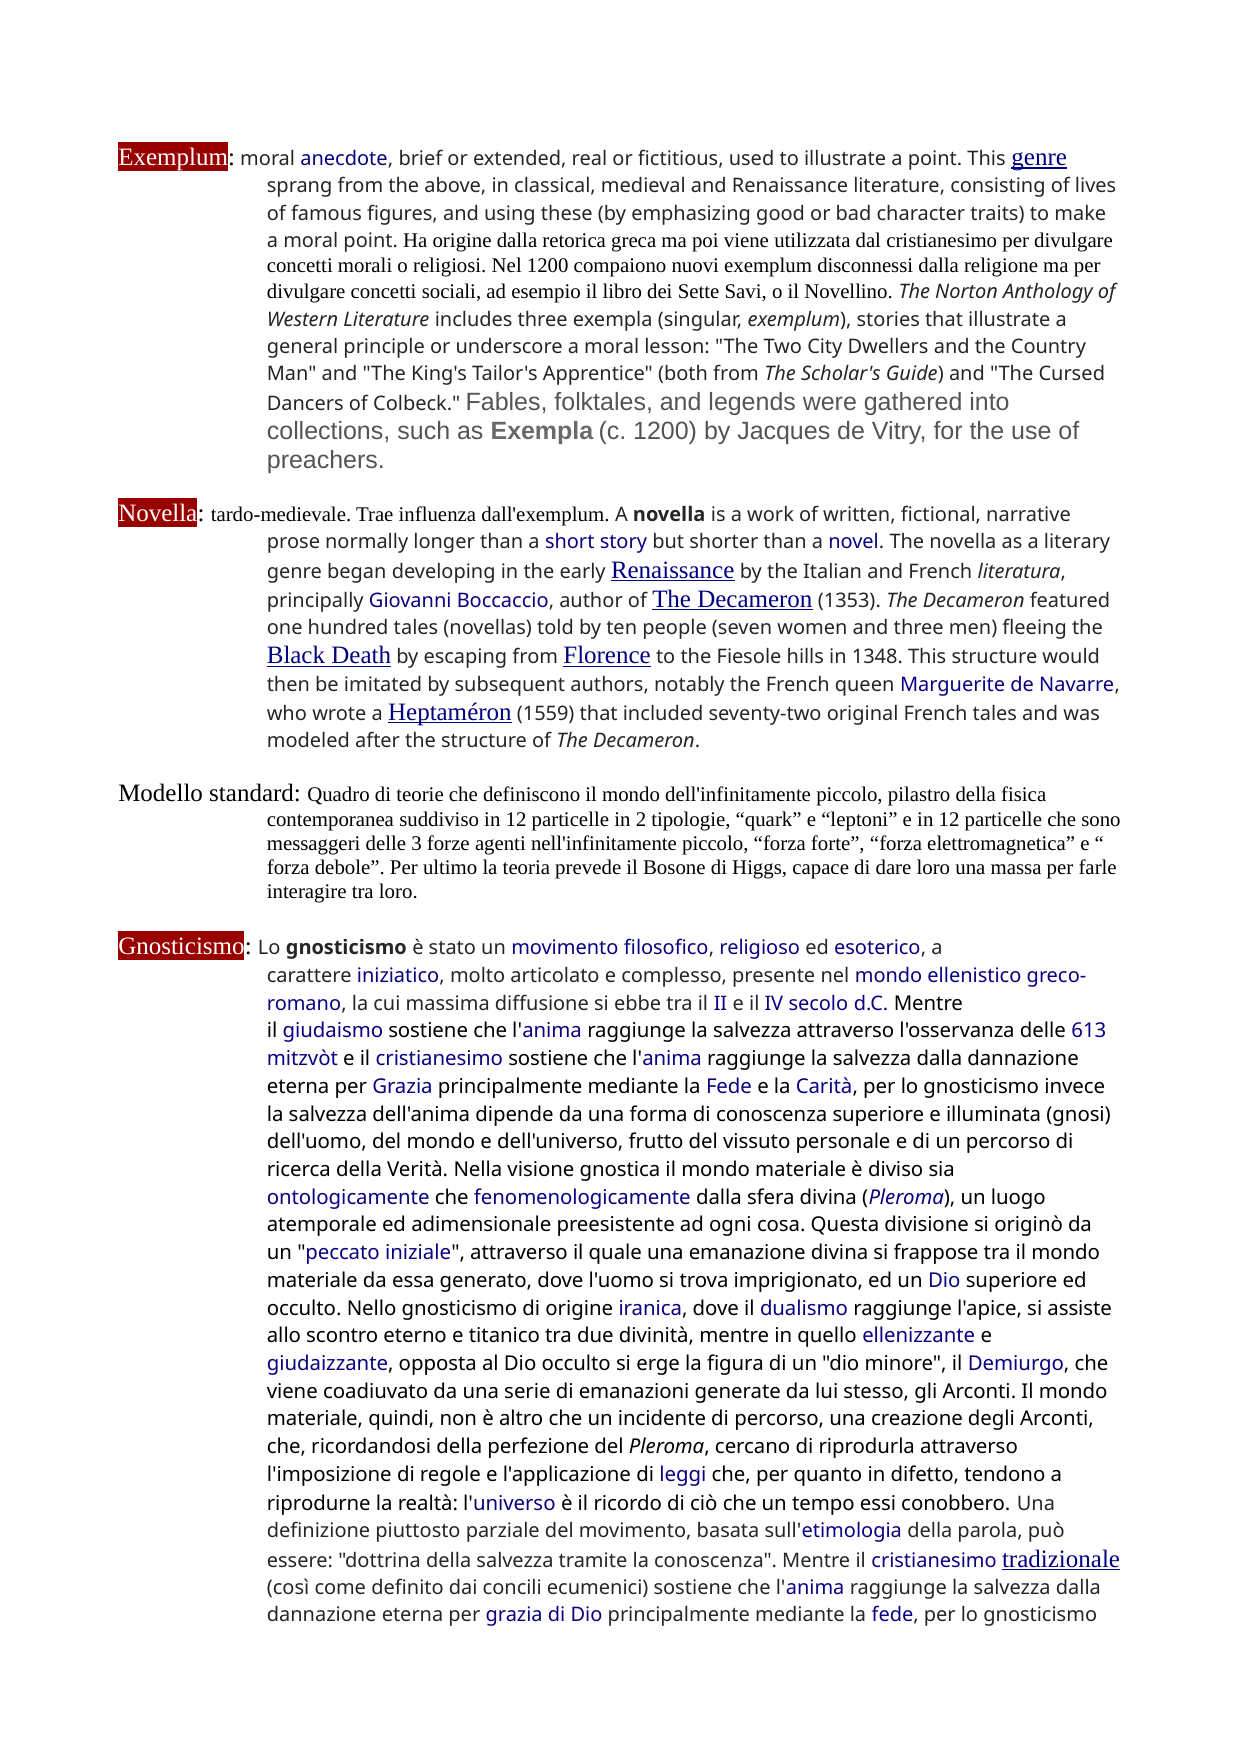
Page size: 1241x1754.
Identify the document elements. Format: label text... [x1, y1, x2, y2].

text Novella: tardo-medievale. Trae influenza dall'exemplum. A novella is a work of written, fictional, narrative prose normally longer than a short story but shorter than a novel. The novella as a literary genre began developing in the early Renaissance by the Italian and French literatura, principally Giovanni Boccaccio, author of The Decameron (1353). The Decameron featured one hundred tales (novellas) told by ten people (seven women and three men) fleeing the Black Death by escaping from Florence to the Fiesole hills in 1348. This structure would then be imitated by subsequent authors, notably the French queen Marguerite de Navarre, who wrote a Heptaméron (1559) that included seventy-two original French tales and was modeled after the structure of The Decameron. [118, 498, 1122, 754]
text Modello standard: Quadro di teorie che definiscono il mondo dell'infinitamente piccolo, pilastro della fisica contemporanea suddiviso in 12 particelle in 2 tipologie, “quark” e “leptoni” e in 12 particelle che sono messaggeri delle 3 forze agenti nell'infinitamente piccolo, “forza forte”, “forza elettromagnetica” e “ forza debole”. Per ultimo la teoria prevede il Bosone di Higgs, capace di dare loro una massa per farle interagire tra loro. [118, 778, 1122, 903]
text Exemplum: moral anecdote, brief or extended, real or fictitious, used to illustrate a point. This genre sprang from the above, in classical, medieval and Renaissance literature, consisting of lives of famous figures, and using these (by emphasizing good or bad character traits) to make a moral point. Ha origine dalla retorica greca ma poi viene utilizzata dal cristianesimo per divulgare concetti morali o religiosi. Nel 1200 compaiono nuovi exemplum disconnessi dalla religione ma per divulgare concetti sociali, ad esempio il libro dei Sette Savi, o il Novellino. The Norton Anthology of Western Literature includes three exempla (singular, exemplum), stories that illustrate a general principle or underscore a moral lesson: "The Two City Dwellers and the Country Man" and "The King's Tailor's Apprentice" (both from The Scholar's Guide) and "The Cursed Dancers of Colbeck." Fables, folktales, and legends were gathered into collections, such as Exempla (c. 1200) by Jacques de Vitry, for the use of preachers. [118, 142, 1122, 474]
text Gnosticismo: Lo gnosticismo è stato un movimento filosofico, religioso ed esoterico, a carattere iniziatico, molto articolato e complesso, presente nel mondo ellenistico greco-romano, la cui massima diffusione si ebbe tra il II e il IV secolo d.C. Mentre il giudaismo sostiene che l'anima raggiunge la salvezza attraverso l'osservanza delle 613 mitzvòt e il cristianesimo sostiene che l'anima raggiunge la salvezza dalla dannazione eterna per Grazia principalmente mediante la Fede e la Carità, per lo gnosticismo invece la salvezza dell'anima dipende da una forma di conoscenza superiore e illuminata (gnosi) dell'uomo, del mondo e dell'universo, frutto del vissuto personale e di un percorso di ricerca della Verità. Nella visione gnostica il mondo materiale è diviso sia ontologicamente che fenomenologicamente dalla sfera divina (Pleroma), un luogo atemporale ed adimensionale preesistente ad ogni cosa. Questa divisione si originò da un "peccato iniziale", attraverso il quale una emanazione divina si frappose tra il mondo materiale da essa generato, dove l'uomo si trova imprigionato, ed un Dio superiore ed occulto. Nello gnosticismo di origine iranica, dove il dualismo raggiunge l'apice, si assiste allo scontro eterno e titanico tra due divinità, mentre in quello ellenizzante e giudaizzante, opposta al Dio occulto si erge la figura di un "dio minore", il Demiurgo, che viene coadiuvato da una serie di emanazioni generate da lui stesso, gli Arconti. Il mondo materiale, quindi, non è altro che un incidente di percorso, una creazione degli Arconti, che, ricordandosi della perfezione del Pleroma, cercano di riprodurla attraverso l'imposizione di regole e l'applicazione di leggi che, per quanto in difetto, tendono a riprodurne la realtà: l'universo è il ricordo di ciò che un tempo essi conobbero. Una definizione piuttosto parziale del movimento, basata sull'etimologia della parola, può essere: "dottrina della salvezza tramite la conoscenza". Mentre il cristianesimo tradizionale (così come definito dai concili ecumenici) sostiene che l'anima raggiunge la salvezza dalla dannazione eterna per grazia di Dio principalmente mediante la fede, per lo gnosticismo [118, 931, 1122, 1628]
